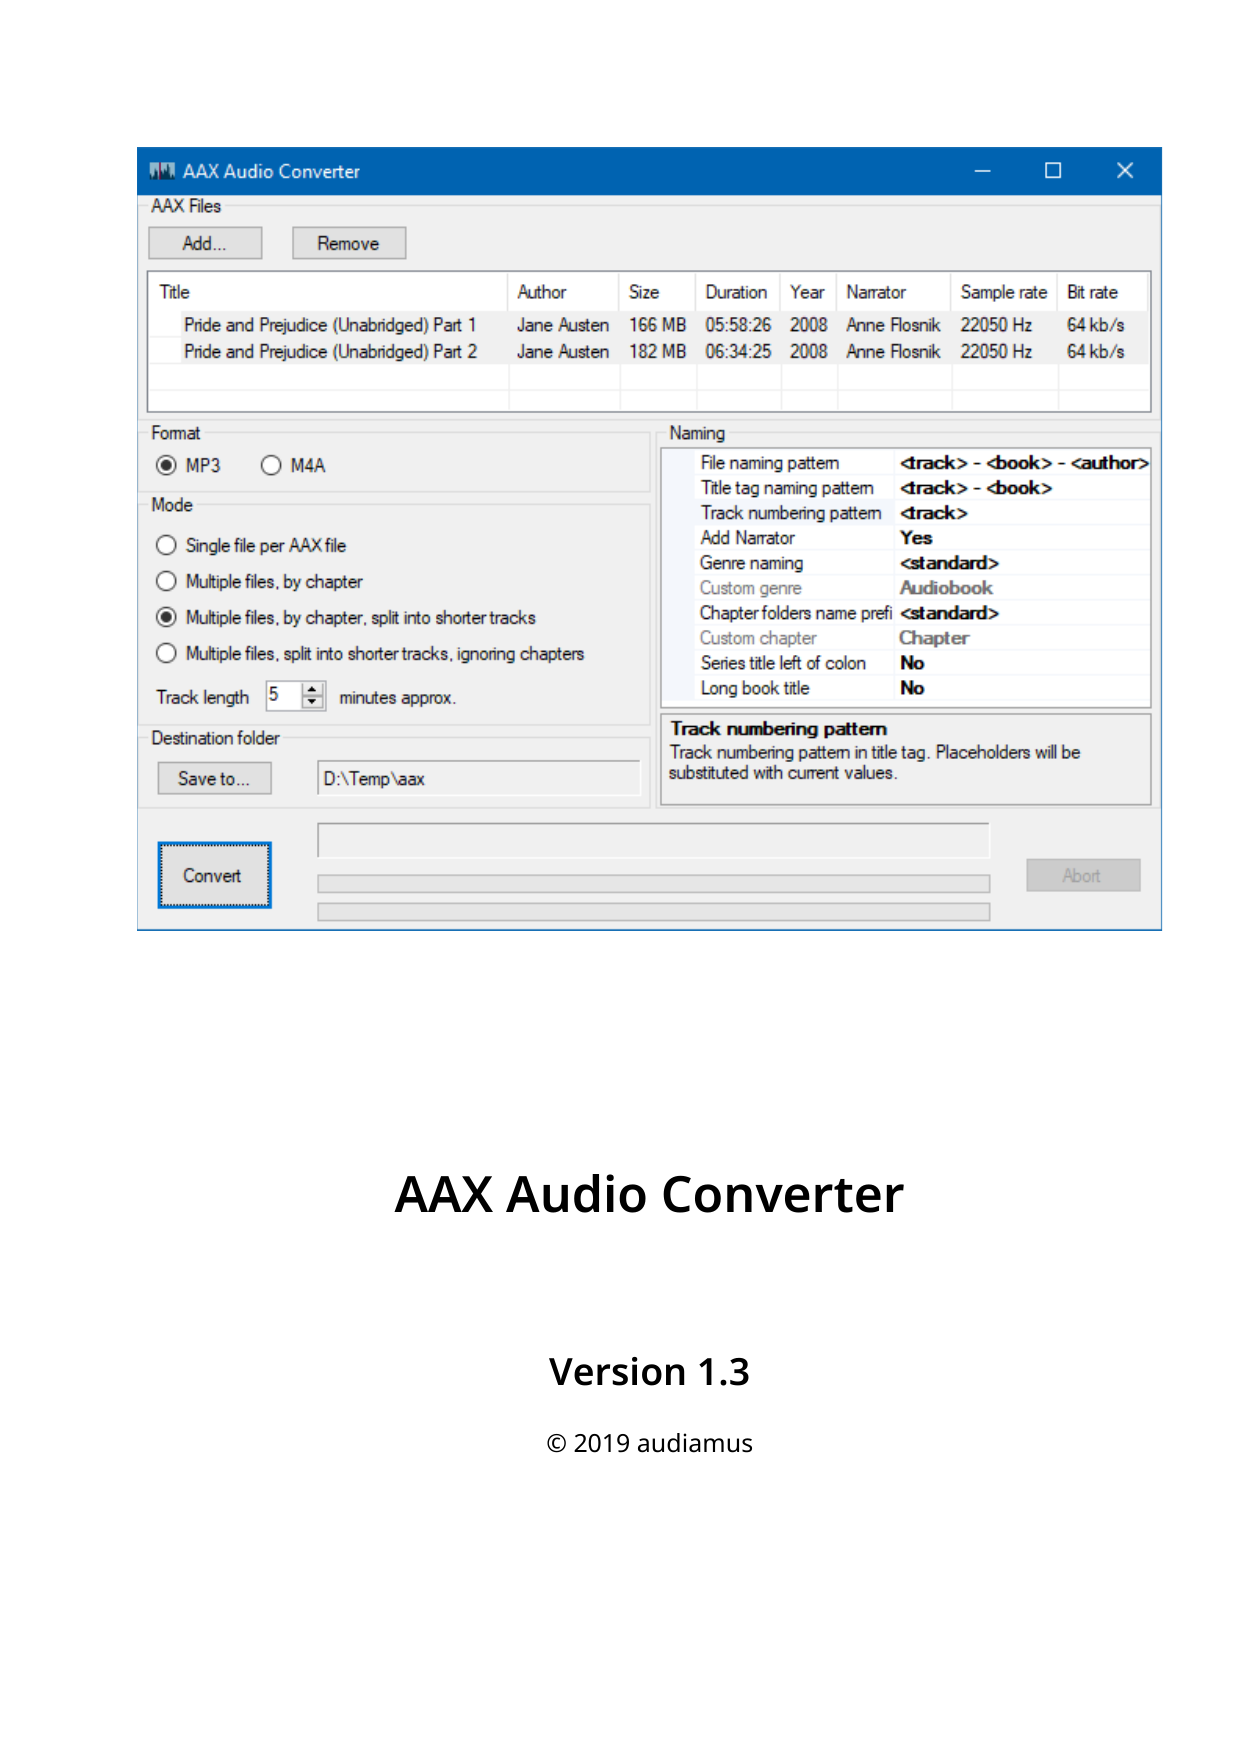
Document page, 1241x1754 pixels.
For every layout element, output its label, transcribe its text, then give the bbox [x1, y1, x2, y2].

title AAX Audio Converter [148, 1159, 1152, 1227]
text © 2019 audiamus [148, 1426, 1152, 1460]
picture [137, 147, 1163, 931]
subtitle Version 1.3 [148, 1345, 1152, 1396]
